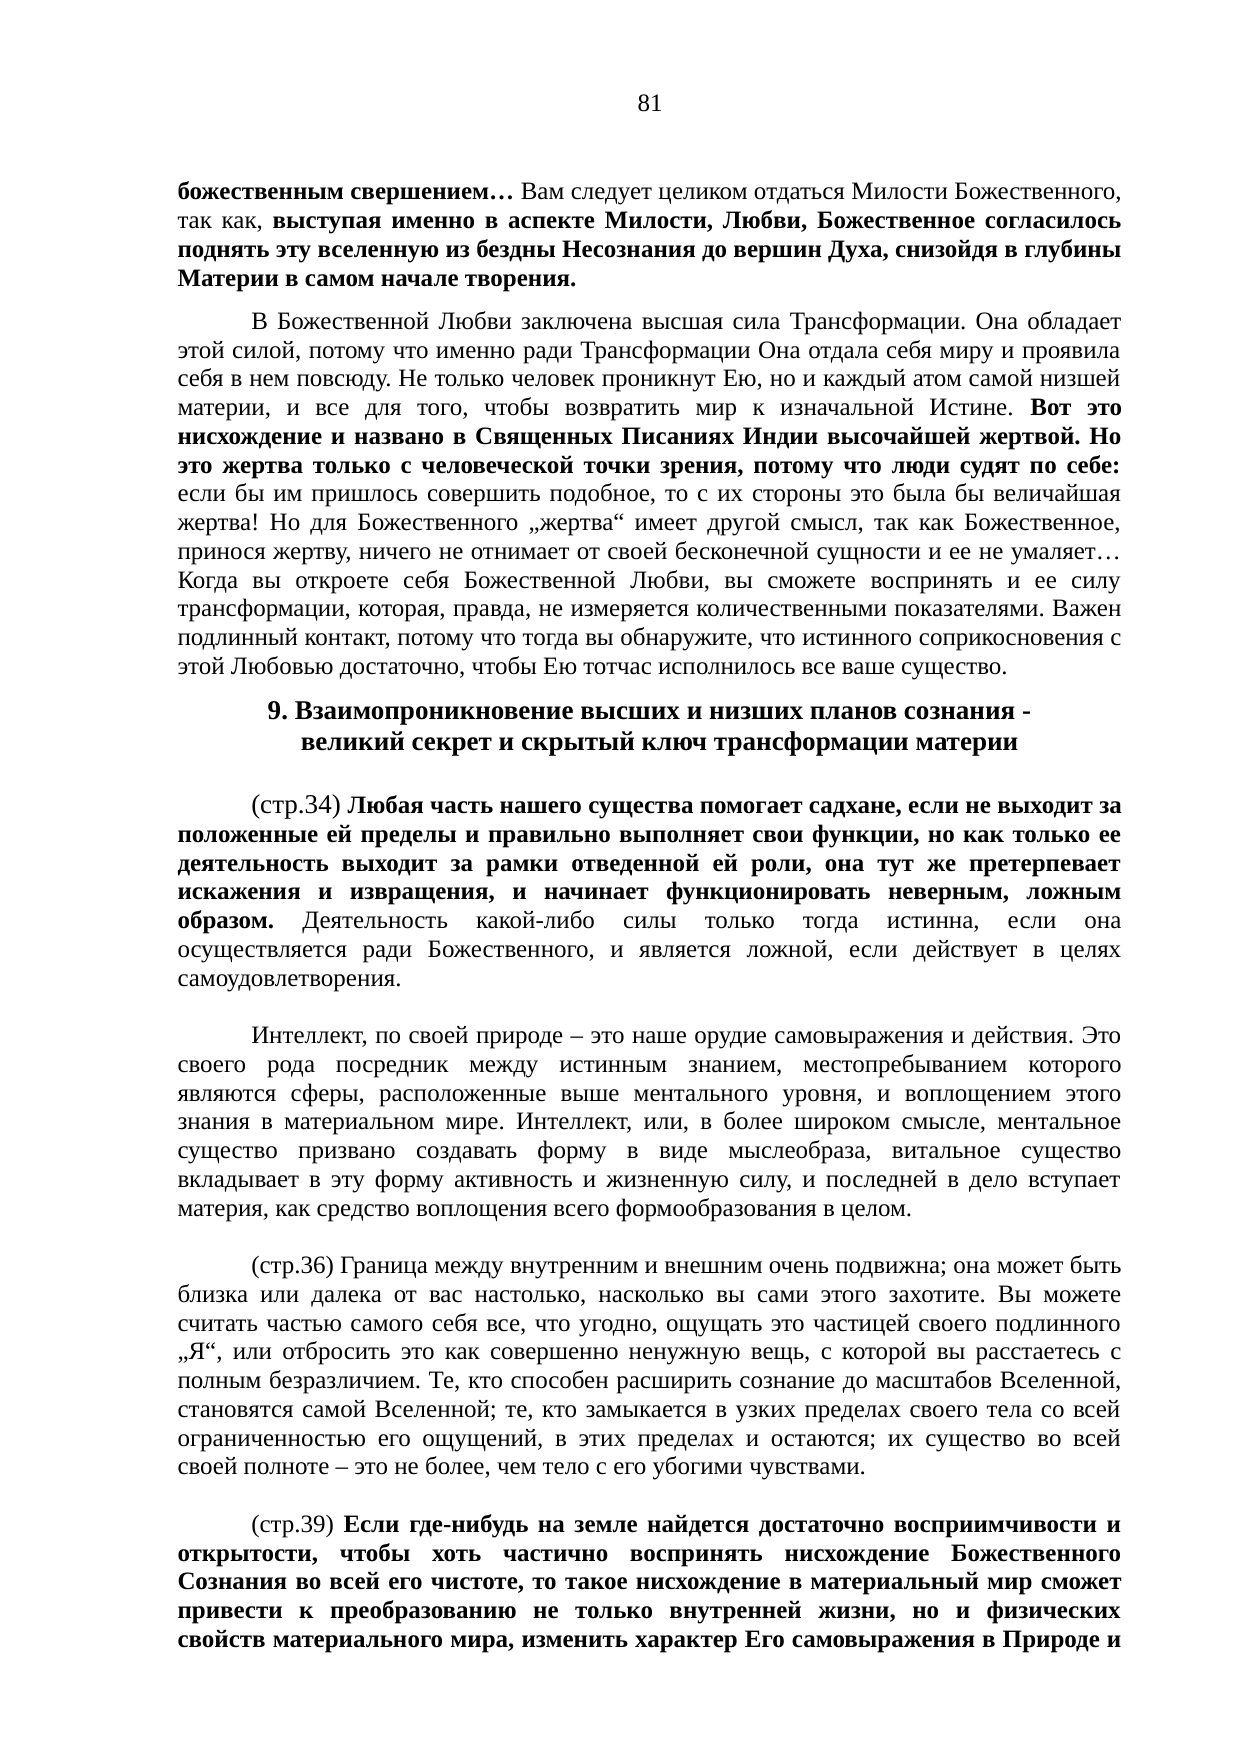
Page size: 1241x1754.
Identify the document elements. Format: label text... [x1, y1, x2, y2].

text (стр.34) Любая часть нашего существа помогает садхане, если не выходит за положенные ей пределы и правильно выполняет свои функции, но как только ее деятельность выходит за рамки отведенной ей роли, она тут же претерпевает искажения и извращения, и начинает функционировать неверным, ложным образом. Деятельность какой-либо силы только тогда истинна, если она осуществляется ради Божественного, и является ложной, если действует в целях самоудовлетворения. [177, 788, 1122, 991]
text 9. Взаимопроникновение высших и низших планов сознания - [177, 694, 1122, 725]
text (стр.39) Если где-нибудь на земле найдется достаточно восприимчивости и открытости, чтобы хоть частично воспринять нисхождение Божественного Сознания во всей его чистоте, то такое нисхождение в материальный мир сможет привести к преобразованию не только внутренней жизни, но и физических свойств материального мира, изменить характер Его самовыражения в Природе и [177, 1509, 1122, 1653]
text великий секрет и скрытый ключ трансформации материи [177, 725, 1122, 757]
text (стр.36) Граница между внутренним и внешним очень подвижна; она может быть близка или далека от вас настолько, насколько вы сами этого захотите. Вы можете считать частью самого себя все, что угодно, ощущать это частицей своего подлинного „Я“, или отбросить это как совершенно ненужную вещь, с которой вы расстаетесь с полным безразличием. Те, кто способен расширить сознание до масштабов Вселенной, становятся самой Вселенной; те, кто замыкается в узких пределах своего тела со всей ограниченностью его ощущений, в этих пределах и остаются; их существо во всей своей полноте – это не более, чем тело с его убогими чувствами. [177, 1250, 1122, 1480]
text В Божественной Любви заключена высшая сила Трансформации. Она обладает этой силой, потому что именно ради Трансформации Она отдала себя миру и проявила себя в нем повсюду. Не только человек проникнут Ею, но и каждый атом самой низшей материи, и все для того, чтобы возвратить мир к изначальной Истине. Вот это нисхождение и названо в Священных Писаниях Индии высочайшей жертвой. Но это жертва только с человеческой точки зрения, потому что люди судят по себе: если бы им пришлось совершить подобное, то с их стороны это была бы величайшая жертва! Но для Божественного „жертва“ имеет другой смысл, так как Божественное, принося жертву, ничего не отнимает от своей бесконечной сущности и ее не умаляет… Когда вы откроете себя Божественной Любви, вы сможете воспринять и ее силу трансформации, которая, правда, не измеряется количественными показателями. Важен подлинный контакт, потому что тогда вы обнаружите, что истинного соприкосновения с этой Любовью достаточно, чтобы Ею тотчас исполнилось все ваше существо. [177, 306, 1122, 680]
text божественным свершением… Вам следует целиком отдаться Милости Божественного, так как, выступая именно в аспекте Милости, Любви, Божественное согласилось поднять эту вселенную из бездны Несознания до вершин Духа, снизойдя в глубины Материи в самом начале творения. [177, 176, 1122, 291]
text Интеллект, по своей природе – это наше орудие самовыражения и действия. Это своего рода посредник между истинным знанием, местопребыванием которого являются сферы, расположенные выше ментального уровня, и воплощением этого знания в материальном мире. Интеллект, или, в более широком смысле, ментальное существо призвано создавать форму в виде мыслеобраза, витальное существо вкладывает в эту форму активность и жизненную силу, и последней в дело вступает материя, как средство воплощения всего формообразования в целом. [177, 1020, 1122, 1221]
